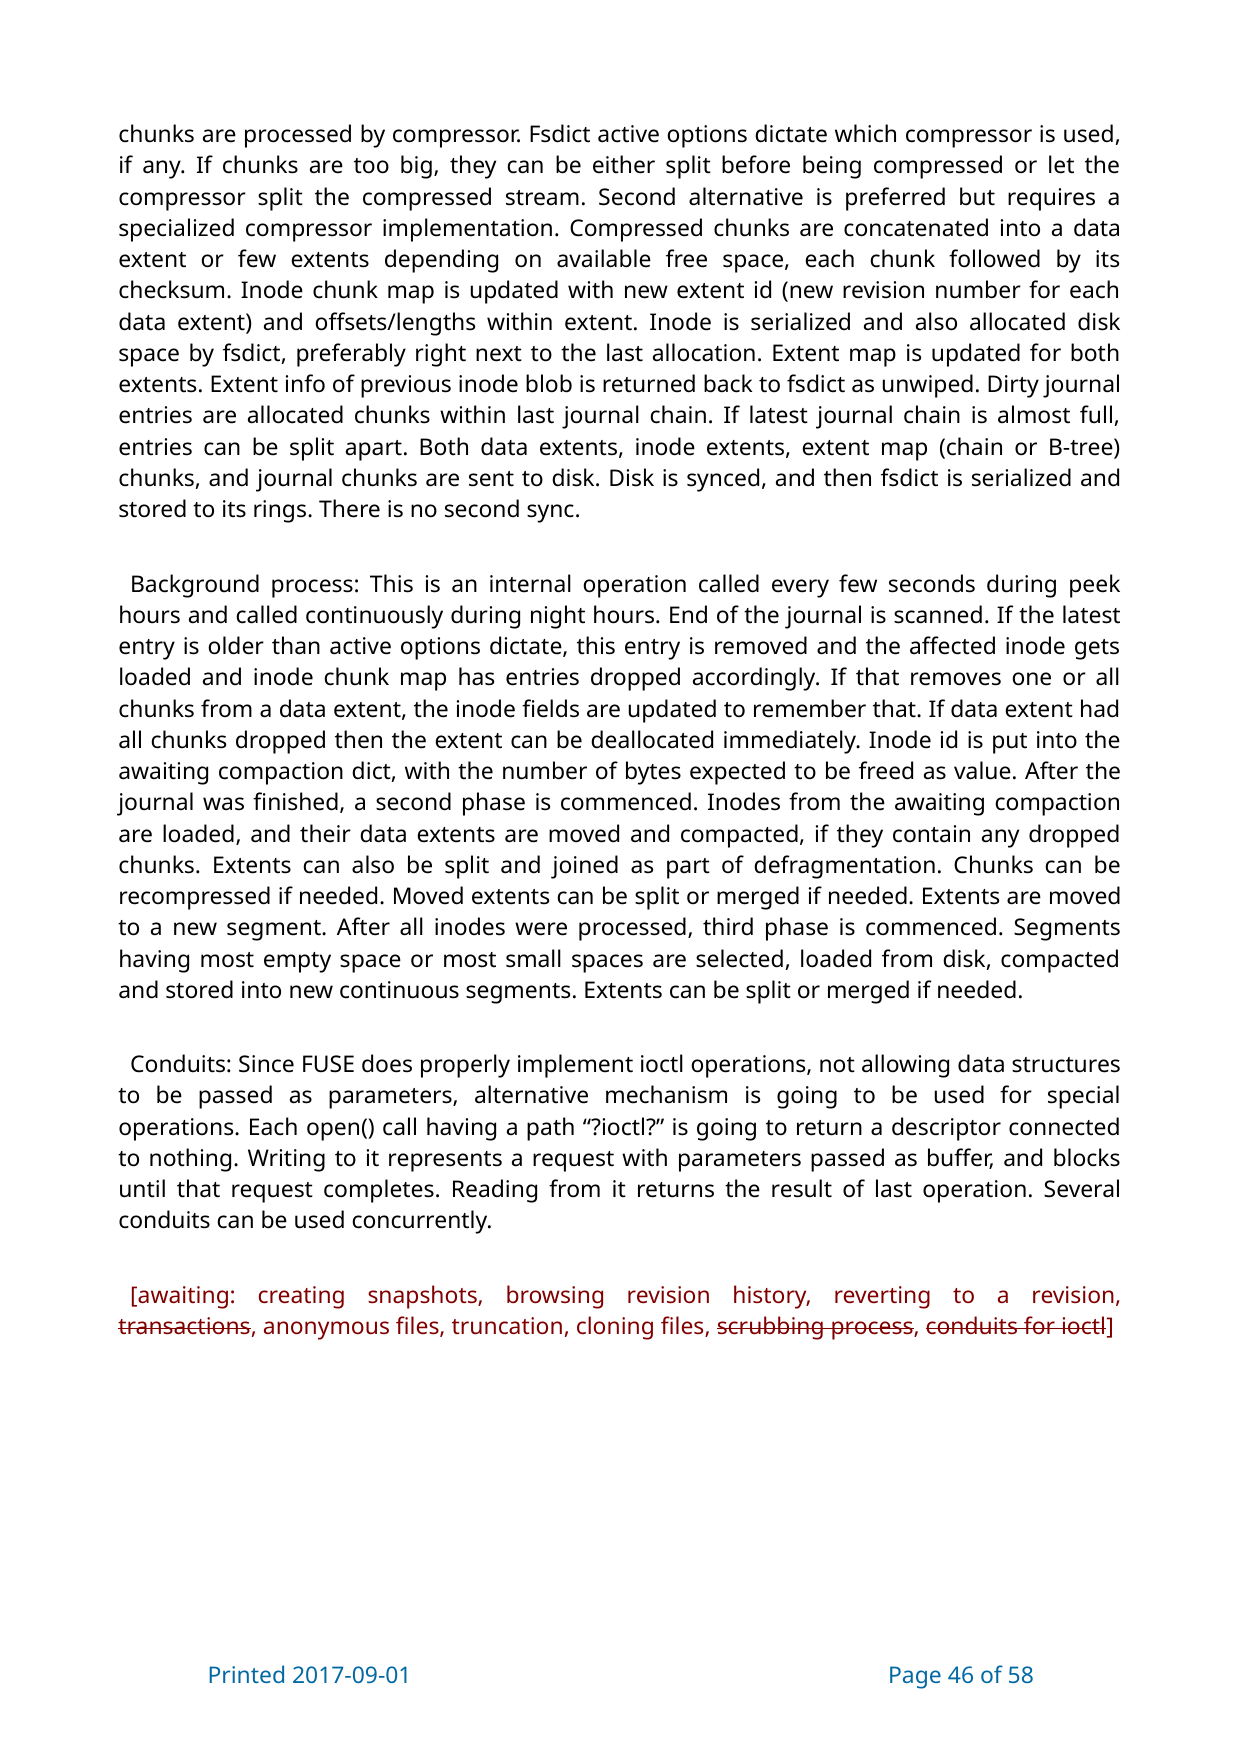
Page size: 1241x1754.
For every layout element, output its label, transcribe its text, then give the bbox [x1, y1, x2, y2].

text Background process: This is an internal operation called every few seconds during peek hours and called continuously during night hours. End of the journal is scanned. If the latest entry is older than active options dictate, this entry is removed and the affected inode gets loaded and inode chunk map has entries dropped accordingly. If that removes one or all chunks from a data extent, the inode fields are updated to remember that. If data extent had all chunks dropped then the extent can be deallocated immediately. Inode id is put into the awaiting compaction dict, with the number of bytes expected to be freed as value. After the journal was finished, a second phase is commenced. Inodes from the awaiting compaction are loaded, and their data extents are moved and compacted, if they contain any dropped chunks. Extents can also be split and joined as part of defragmentation. Chunks can be recompressed if needed. Moved extents can be split or merged if needed. Extents are moved to a new segment. After all inodes were processed, third phase is commenced. Segments having most empty space or most small spaces are selected, loaded from disk, compacted and stored into new continuous segments. Extents can be split or merged if needed. [118, 567, 1122, 1005]
text chunks are processed by compressor. Fsdict active options dictate which compressor is used, if any. If chunks are too big, they can be either split before being compressed or let the compressor split the compressed stream. Second alternative is preferred but requires a specialized compressor implementation. Compressed chunks are concatenated into a data extent or few extents depending on available free space, each chunk followed by its checksum. Inode chunk map is updated with new extent id (new revision number for each data extent) and offsets/lengths within extent. Inode is serialized and also allocated disk space by fsdict, preferably right next to the last allocation. Extent map is updated for both extents. Extent info of previous inode blob is returned back to fsdict as unwiped. Dirty journal entries are allocated chunks within last journal chain. If latest journal chain is almost full, entries can be split apart. Both data extents, inode extents, extent map (chain or B-tree) chunks, and journal chunks are sent to disk. Disk is synced, and then fsdict is serialized and stored to its rings. There is no second sync. [118, 118, 1122, 524]
text Conduits: Since FUSE does properly implement ioctl operations, not allowing data structures to be passed as parameters, alternative mechanism is going to be used for special operations. Each open() call having a path “?ioctl?” is going to return a descriptor connected to nothing. Writing to it represents a request with parameters passed as buffer, and blocks until that request completes. Reading from it returns the result of last operation. Several conduits can be used concurrently. [118, 1048, 1122, 1236]
text [awaiting: creating snapshots, browsing revision history, reverting to a revision, transactions, anonymous files, truncation, cloning files, scrubbing process, conduits for ioctl] [118, 1279, 1122, 1341]
